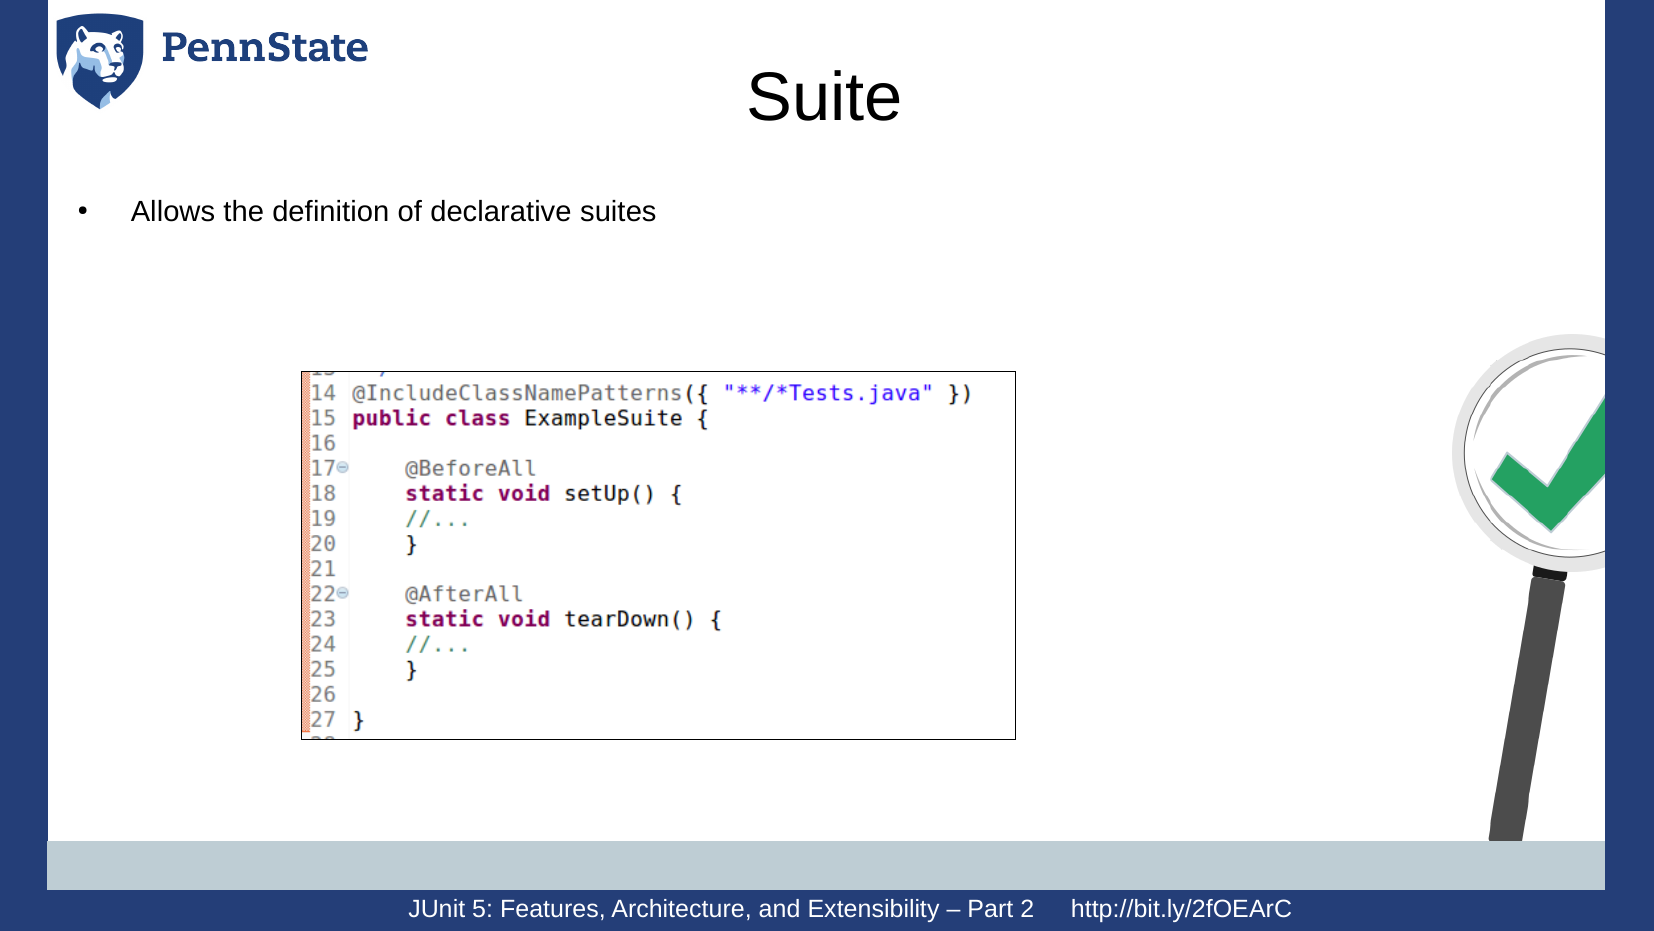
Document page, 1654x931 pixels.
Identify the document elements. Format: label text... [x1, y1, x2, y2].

title Suite [60, 19, 1591, 175]
list Allows the definition of declarative suites [60, 195, 1486, 288]
picture [301, 371, 1016, 740]
picture [1452, 334, 1605, 841]
picture [48, 0, 411, 152]
